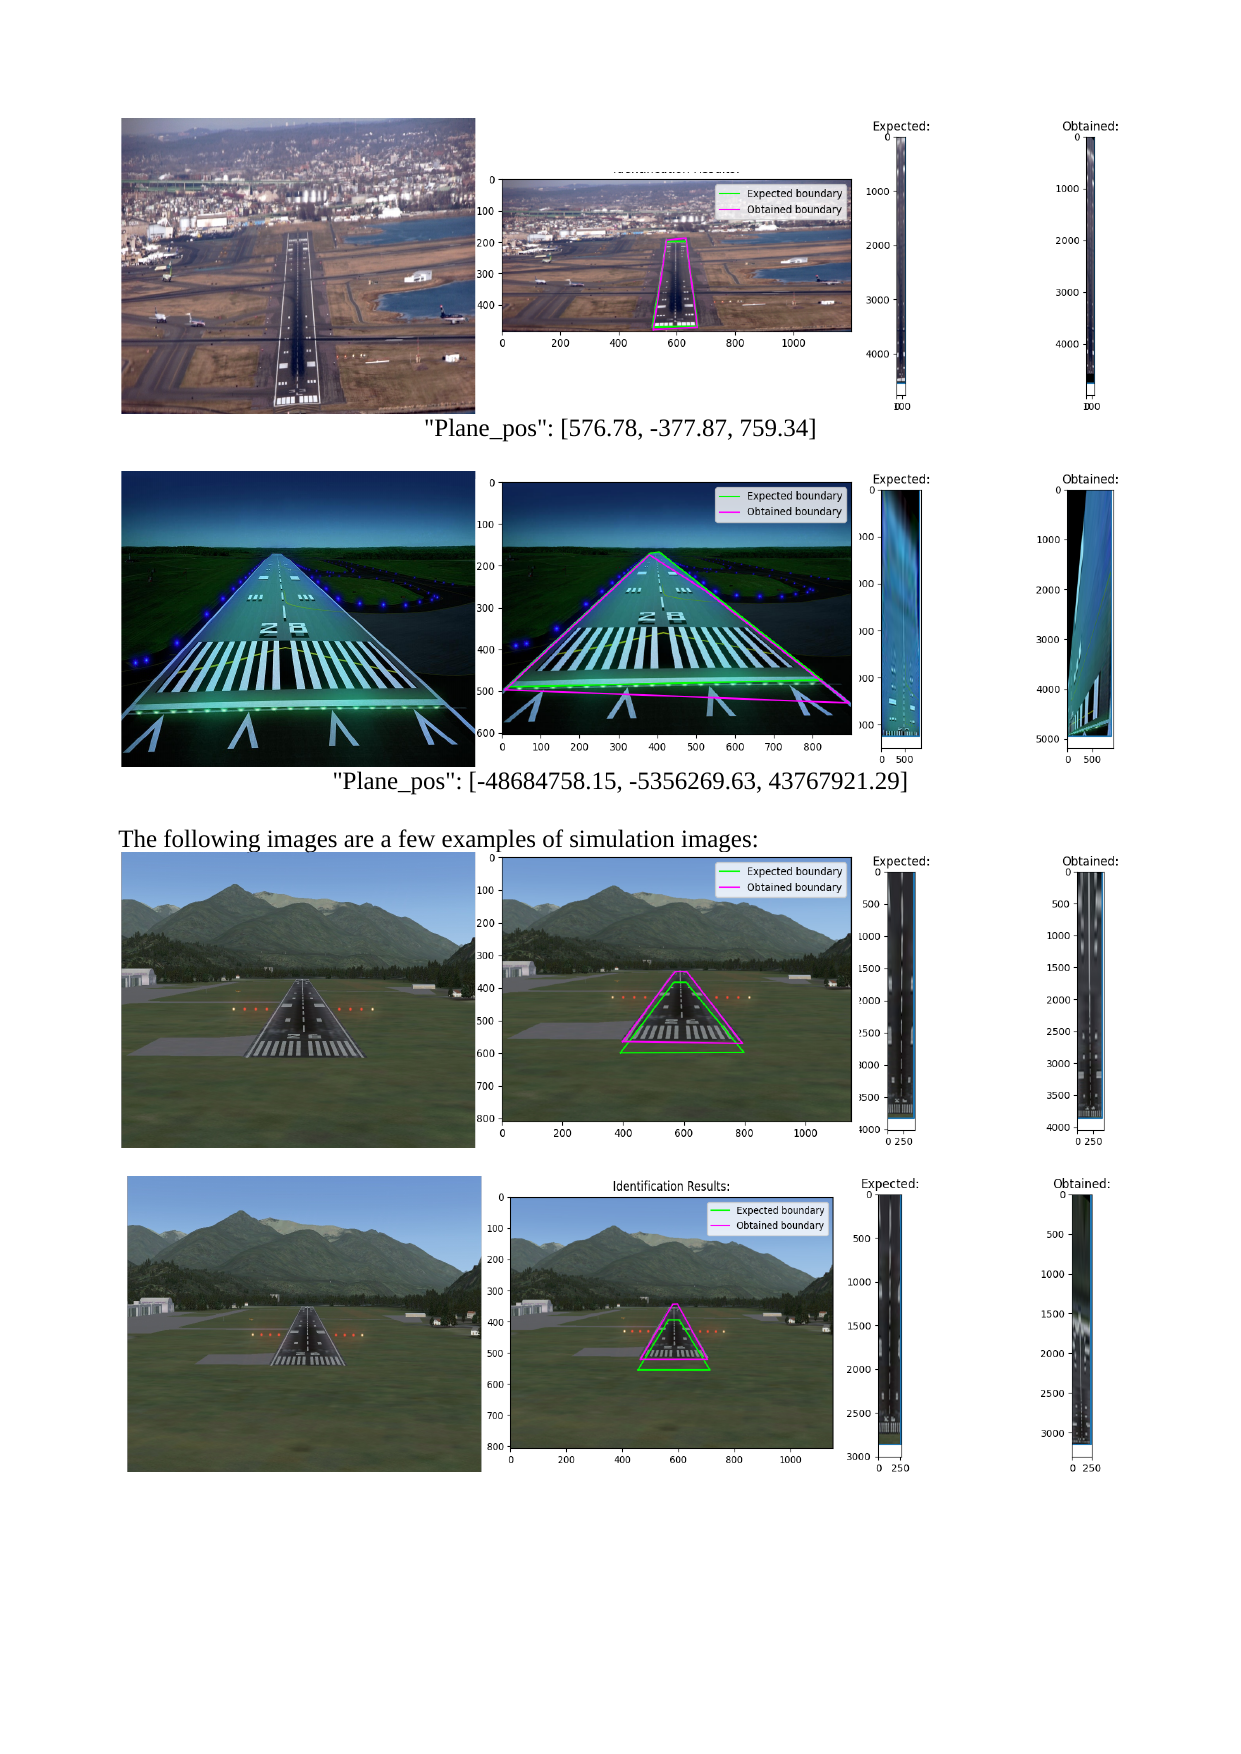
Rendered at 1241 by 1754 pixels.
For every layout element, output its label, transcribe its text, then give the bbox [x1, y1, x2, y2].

text "Plane_pos": [576.78, -377.87, 759.34] [118, 413, 1122, 442]
picture [121, 471, 1120, 767]
picture [121, 852, 1120, 1148]
picture [121, 118, 1120, 414]
picture [127, 1176, 1113, 1472]
text The following images are a few examples of simulation images: [118, 824, 1122, 852]
text "Plane_pos": [-48684758.15, -5356269.63, 43767921.29] [118, 766, 1122, 795]
